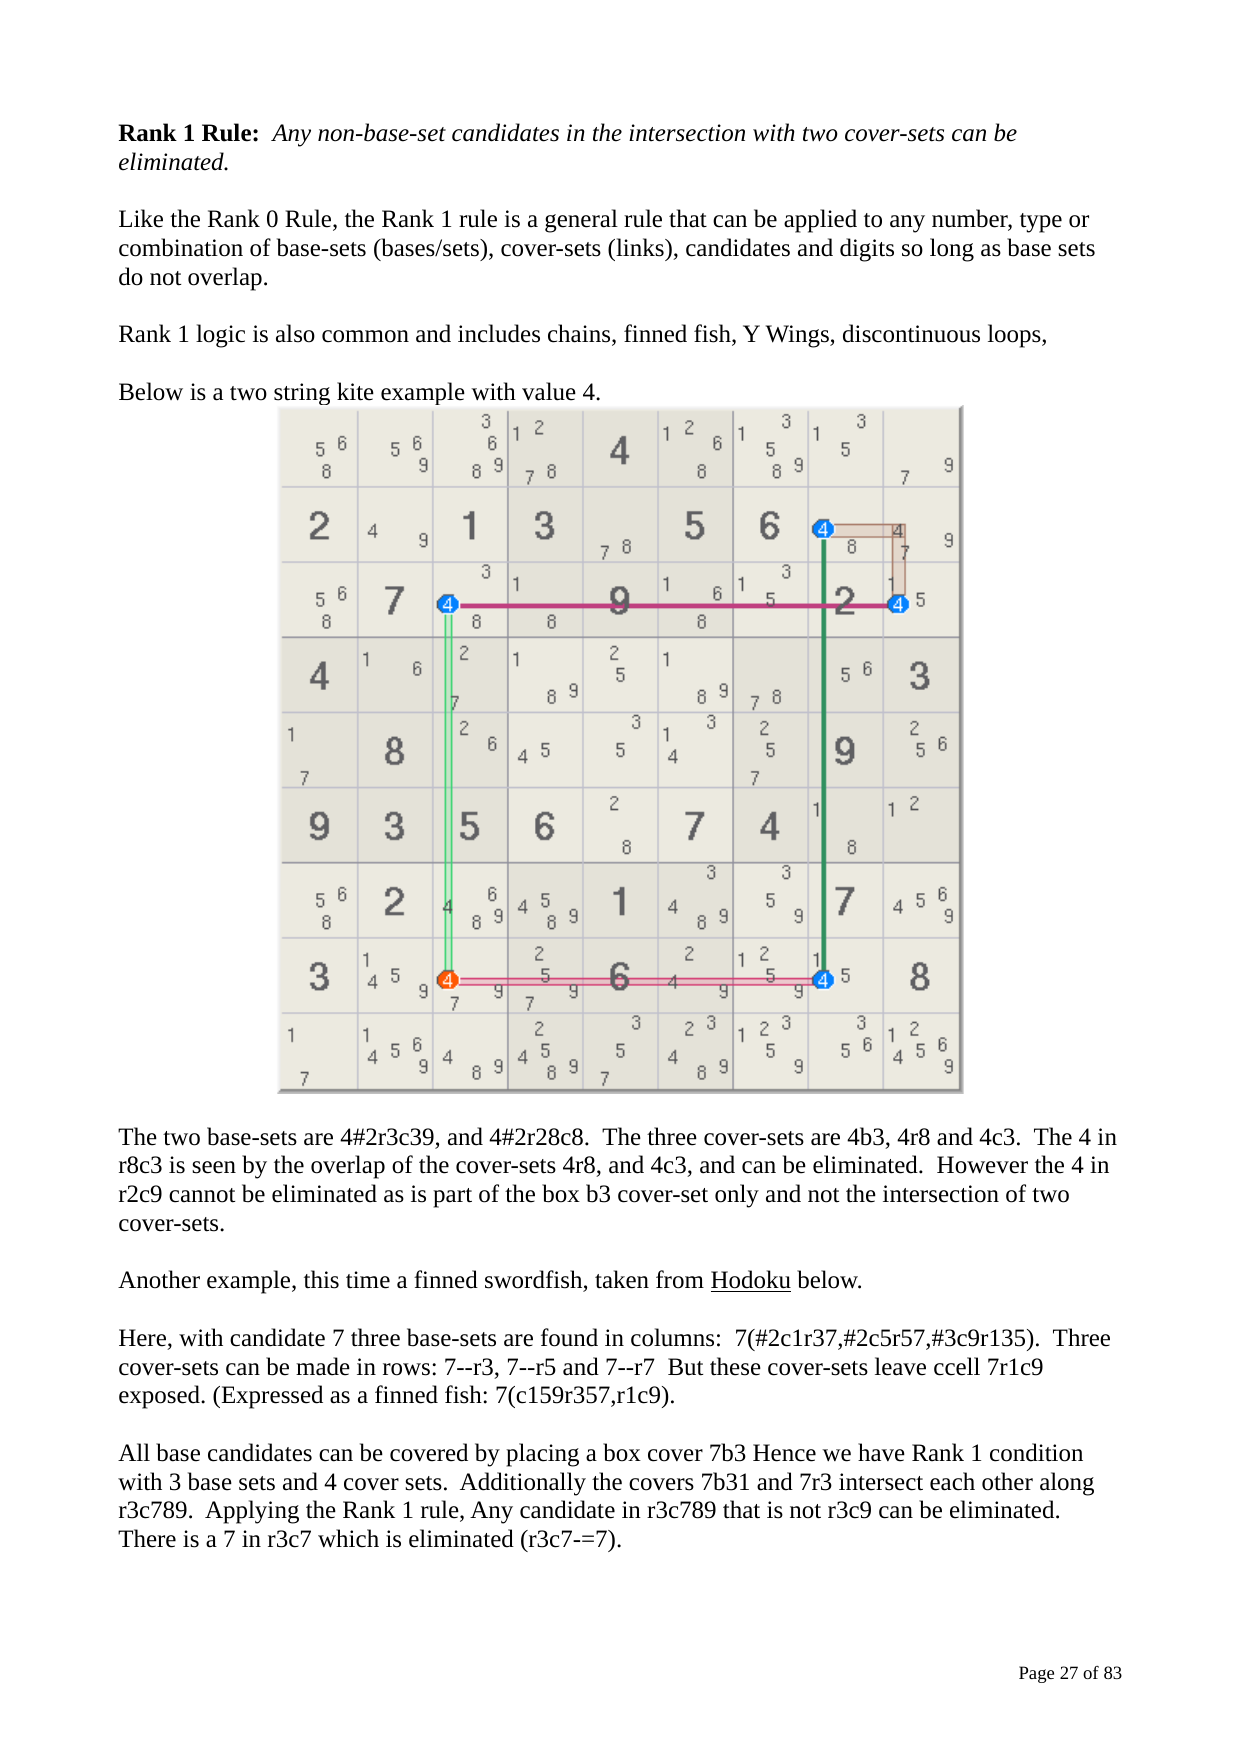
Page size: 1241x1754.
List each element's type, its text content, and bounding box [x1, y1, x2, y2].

text Below is a two string kite example with value 4. [118, 377, 1122, 406]
text Like the Rank 0 Rule, the Rank 1 rule is a general rule that can be applied to any number, type or combination of base-sets (bases/sets), cover-sets (links), candidates and digits so long as base sets do not overlap. [118, 204, 1122, 291]
text The two base-sets are 4#2r3c39, and 4#2r28c8. The three cover-sets are 4b3, 4r8 and 4c3. The 4 in r8c3 is seen by the overlap of the cover-sets 4r8, and 4c3, and can be eliminated. However the 4 in r2c9 cannot be eliminated as is part of the box b3 cover-set only and not the intersection of two cover-sets. [118, 1122, 1122, 1237]
picture [276, 405, 964, 1094]
text Rank 1 Rule: Any non-base-set candidates in the intersection with two cover-sets can be eliminated. [118, 118, 1122, 176]
text Here, with candidate 7 three base-sets are found in columns: 7(#2c1r37,#2c5r57,#3c9r135). Three cover-sets can be made in rows: 7--r3, 7--r5 and 7--r7 But these cover-sets leave ccell 7r1c9 exposed. (Expressed as a finned fish: 7(c159r357,r1c9). [118, 1323, 1122, 1409]
text Rank 1 logic is also common and includes chains, finned fish, Y Wings, discontinuous loops, [118, 319, 1122, 348]
text Another example, this time a finned swordfish, taken from Hodoku below. [118, 1266, 1122, 1294]
text All base candidates can be covered by placing a box cover 7b3 Hence we have Rank 1 condition with 3 base sets and 4 cover sets. Additionally the covers 7b31 and 7r3 intersect each other along r3c789. Applying the Rank 1 rule, Any candidate in r3c789 that is not r3c9 can be eliminated. There is a 7 in r3c7 which is eliminated (r3c7-=7). [118, 1438, 1122, 1553]
